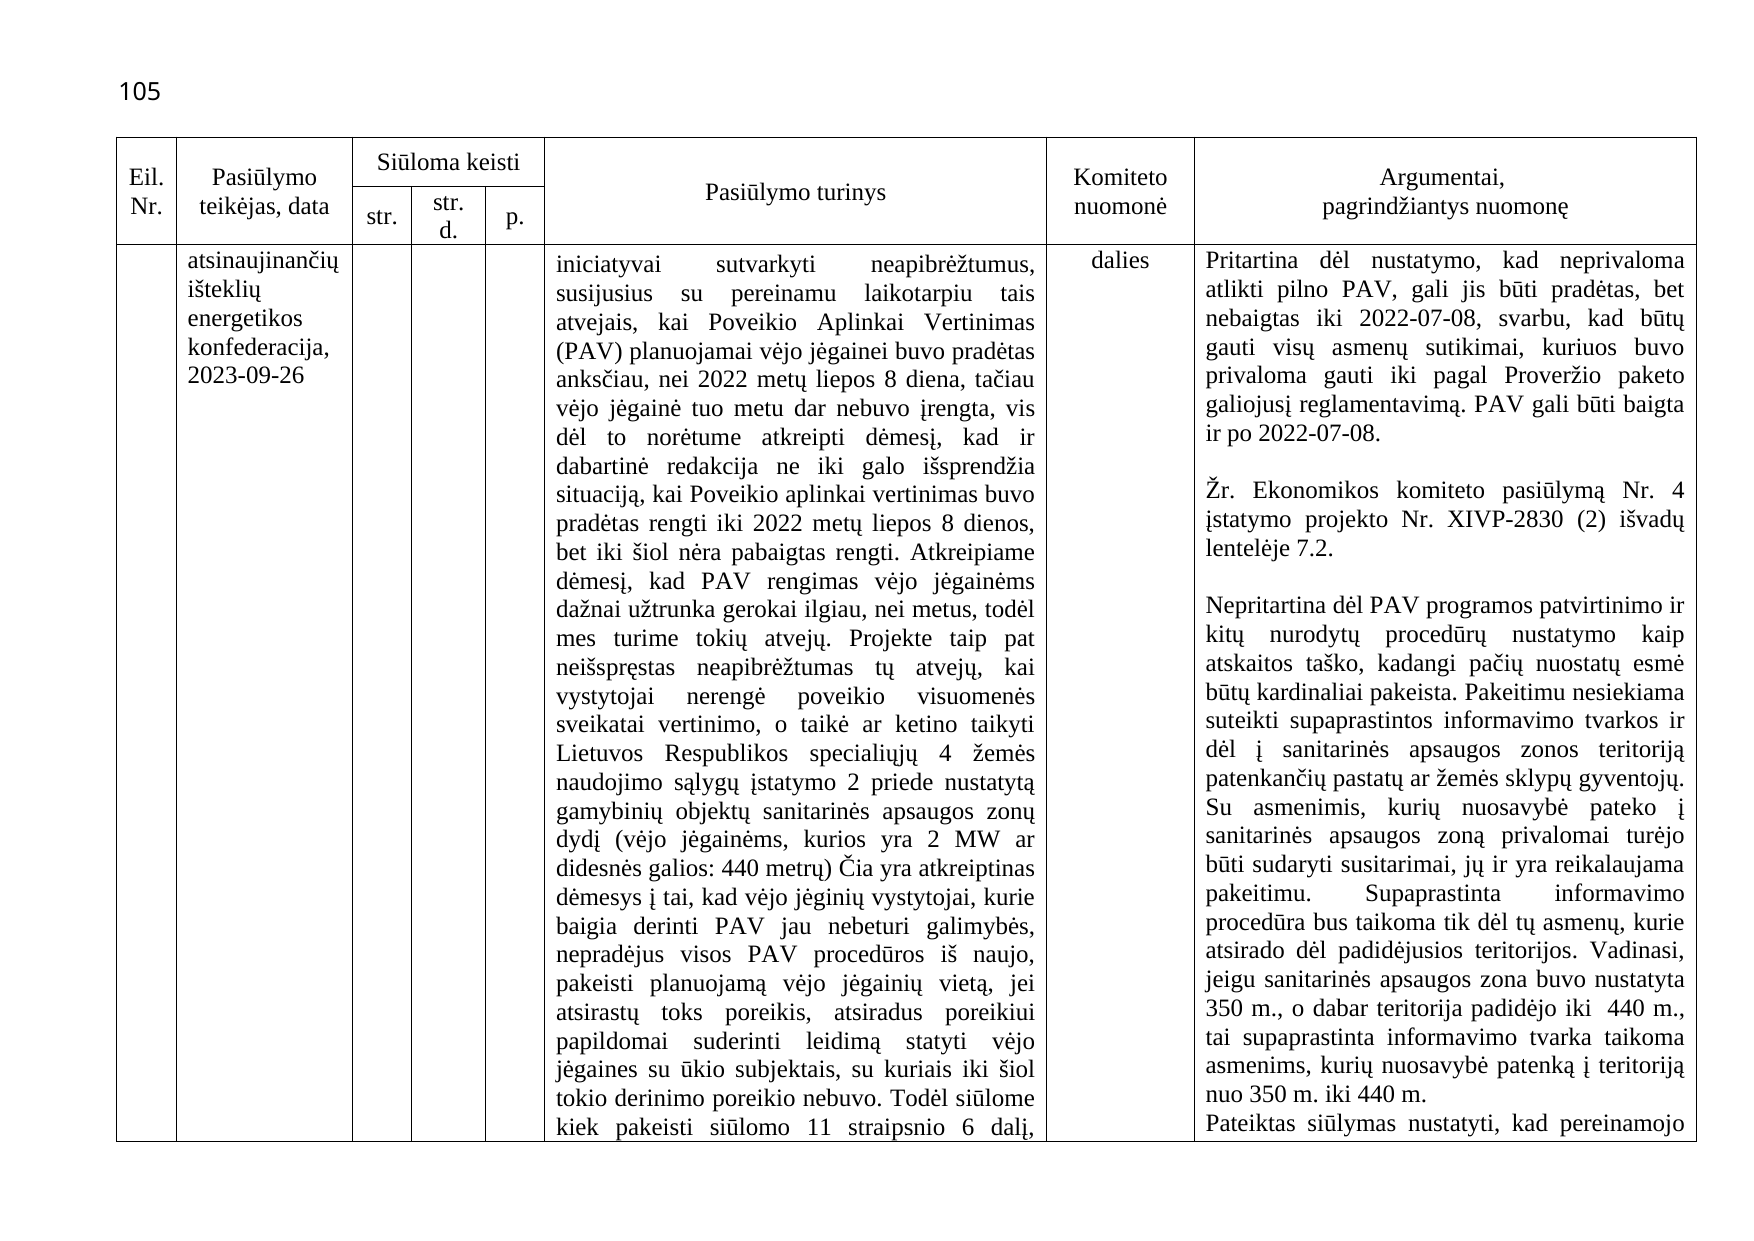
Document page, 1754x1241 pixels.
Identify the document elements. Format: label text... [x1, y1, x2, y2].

table_cell str. d. [412, 187, 485, 244]
table_cell [486, 245, 544, 1141]
table_cell [412, 245, 485, 1141]
table_cell p. [486, 187, 544, 244]
table_cell dalies [1047, 245, 1194, 1141]
table_header Pasiūlymo turinys [545, 138, 1046, 244]
table_header Pasiūlymo teikėjas, data [177, 138, 352, 244]
table_cell iniciatyvai sutvarkyti neapibrėžtumus, susijusius su pereinamu laikotarpiu tais atvejais, kai Poveikio Aplinkai Vertinimas (PAV) planuojamai vėjo jėgainei buvo pradėtas anksčiau, nei 2022 metų liepos 8 diena, tačiau vėjo jėgainė tuo metu dar nebuvo įrengta, vis dėl to norėtume atkreipti dėmesį, kad ir dabartinė redakcija ne iki galo išsprendžia situaciją, kai Poveikio aplinkai vertinimas buvo pradėtas rengti iki 2022 metų liepos 8 dienos, bet iki šiol nėra pabaigtas rengti. Atkreipiame dėmesį, kad PAV rengimas vėjo jėgainėms dažnai užtrunka gerokai ilgiau, nei metus, todėl mes turime tokių atvejų. Projekte taip pat neišspręstas neapibrėžtumas tų atvejų, kai vystytojai nerengė poveikio visuomenės sveikatai vertinimo, o taikė ar ketino taikyti Lietuvos Respublikos specialiųjų 4 žemės naudojimo sąlygų įstatymo 2 priede nustatytą gamybinių objektų sanitarinės apsaugos zonų dydį (vėjo jėgainėms, kurios yra 2 MW ar didesnės galios: 440 metrų) Čia yra atkreiptinas dėmesys į tai, kad vėjo jėginių vystytojai, kurie baigia derinti PAV jau nebeturi galimybės, nepradėjus visos PAV procedūros iš naujo, pakeisti planuojamą vėjo jėgainių vietą, jei atsirastų toks poreikis, atsiradus poreikiui papildomai suderinti leidimą statyti vėjo jėgaines su ūkio subjektais, su kuriais iki šiol tokio derinimo poreikio nebuvo. Todėl siūlome kiek pakeisti siūlomo 11 straipsnio 6 dalį, [545, 245, 1046, 1141]
table_cell str. [353, 187, 411, 244]
table_header Komiteto nuomonė [1047, 138, 1194, 244]
table_header Eil. Nr. [117, 138, 176, 244]
table_cell atsinaujinančių išteklių energetikos konfederacija, 2023-09-26 [177, 245, 352, 1141]
table_cell [117, 245, 176, 1141]
table_header Argumentai, pagrindžiantys nuomonę [1195, 138, 1696, 244]
table_header Siūloma keisti [353, 138, 544, 186]
table_cell Pritartina dėl nustatymo, kad neprivaloma atlikti pilno PAV, gali jis būti pradėtas, bet nebaigtas iki 2022-07-08, svarbu, kad būtų gauti visų asmenų sutikimai, kuriuos buvo privaloma gauti iki pagal Proveržio paketo galiojusį reglamentavimą. PAV gali būti baigta ir po 2022-07-08. Žr. Ekonomikos komiteto pasiūlymą Nr. 4 įstatymo projekto Nr. XIVP-2830 (2) išvadų lentelėje 7.2. Nepritartina dėl PAV programos patvirtinimo ir kitų nurodytų procedūrų nustatymo kaip atskaitos taško, kadangi pačių nuostatų esmė būtų kardinaliai pakeista. Pakeitimu nesiekiama suteikti supaprastintos informavimo tvarkos ir dėl į sanitarinės apsaugos zonos teritoriją patenkančių pastatų ar žemės sklypų gyventojų. Su asmenimis, kurių nuosavybė pateko į sanitarinės apsaugos zoną privalomai turėjo būti sudaryti susitarimai, jų ir yra reikalaujama pakeitimu. Supaprastinta informavimo procedūra bus taikoma tik dėl tų asmenų, kurie atsirado dėl padidėjusios teritorijos. Vadinasi, jeigu sanitarinės apsaugos zona buvo nustatyta 350 m., o dabar teritorija padidėjo iki 440 m., tai supaprastinta informavimo tvarka taikoma asmenims, kurių nuosavybė patenką į teritoriją nuo 350 m. iki 440 m. Pateiktas siūlymas nustatyti, kad pereinamojo [1195, 245, 1696, 1141]
table_cell [353, 245, 411, 1141]
